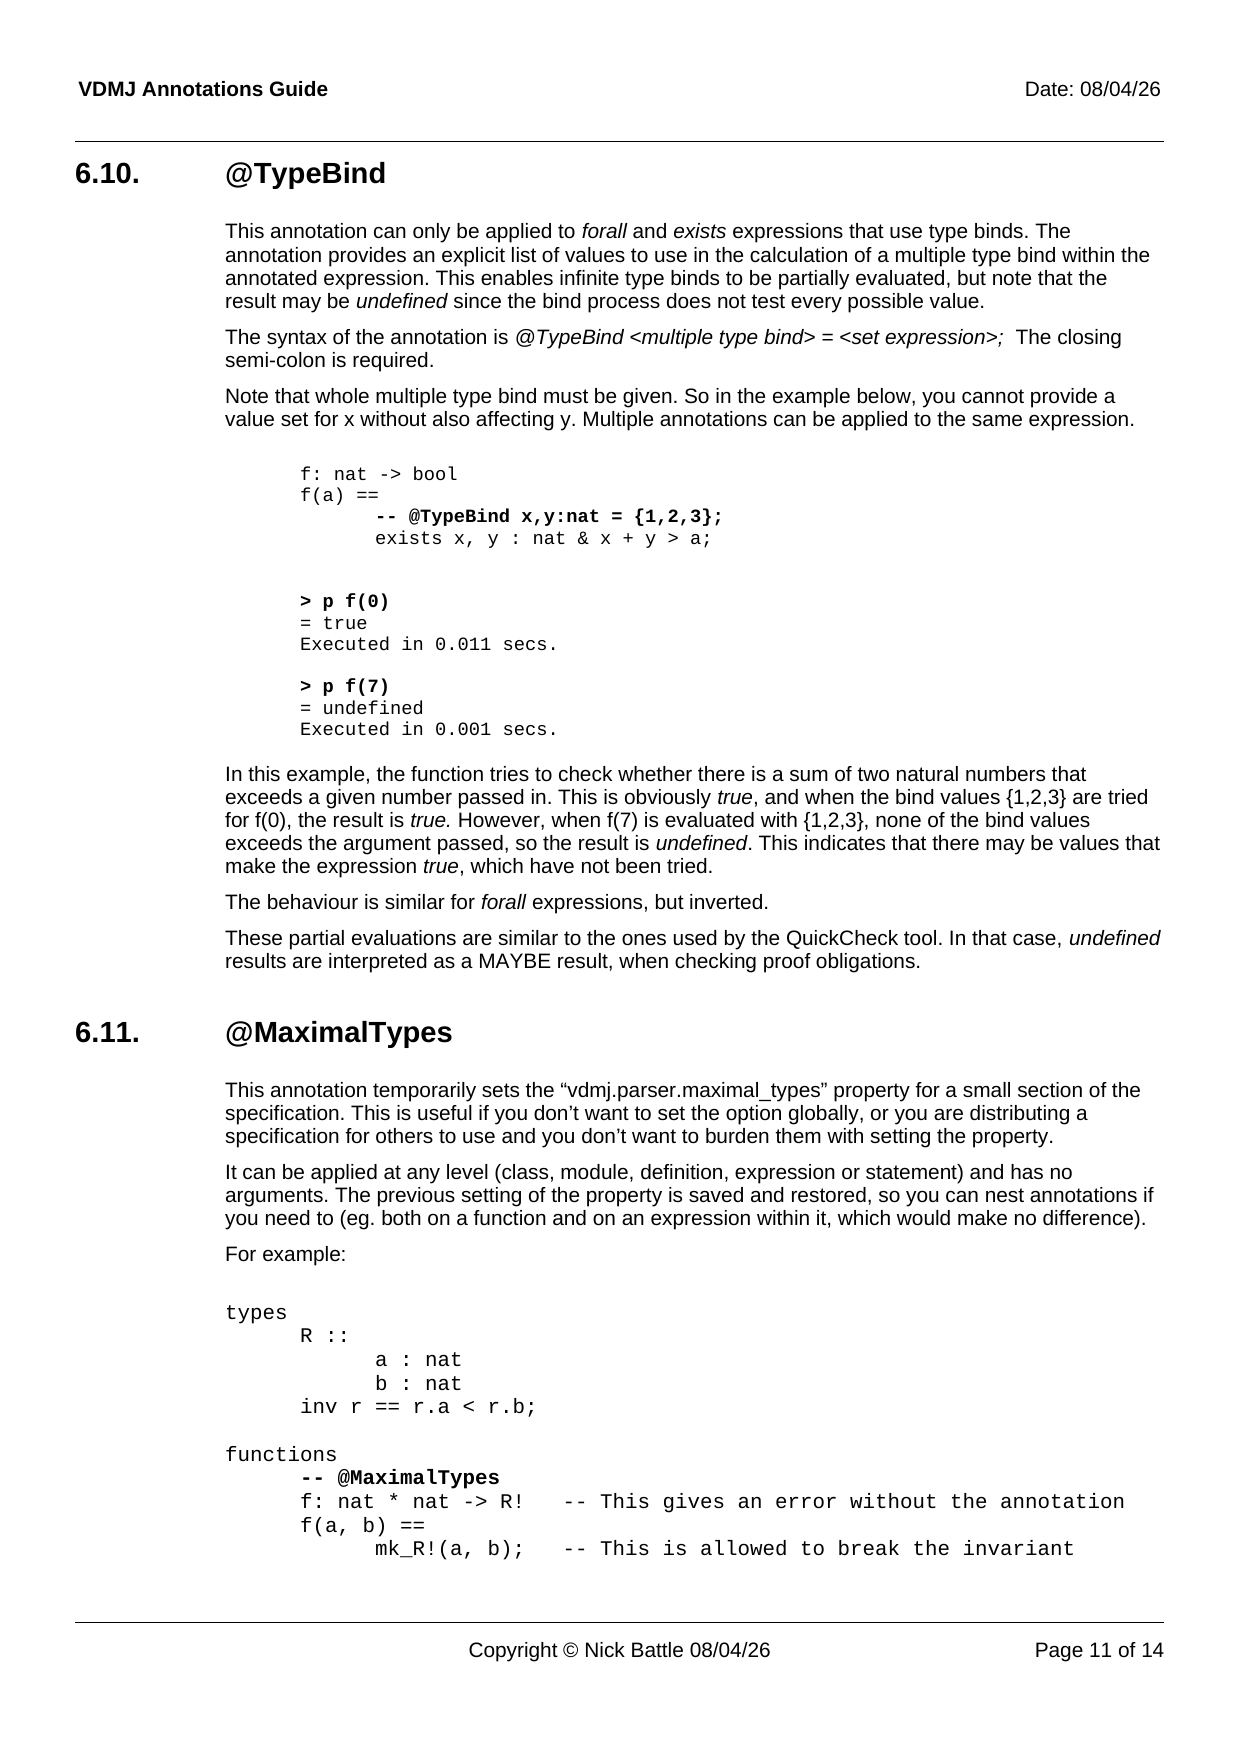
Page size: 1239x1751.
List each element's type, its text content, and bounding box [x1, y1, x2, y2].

text -- @TypeBind x,y:nat = {1,2,3}; [300, 507, 1164, 528]
text f(a) == [300, 486, 1164, 507]
text types [225, 1302, 1164, 1326]
text For example: [225, 1242, 1164, 1266]
text This annotation temporarily sets the “vdmj.parser.maximal_types” property for a small section of the specification. This is useful if you don’t want to set the option globally, or you are distributing a specification for others to use and you don’t want to burden them with setting the property. [225, 1078, 1164, 1148]
text a : nat [225, 1349, 1164, 1373]
text f: nat * nat -> R! -- This gives an error without the annotation [225, 1491, 1164, 1515]
text = true [300, 613, 1164, 635]
text It can be applied at any level (class, module, definition, expression or statement) and has no arguments. The previous setting of the property is saved and restored, so you can nest annotations if you need to (eg. both on a function and on an expression within it, which would make no difference). [225, 1160, 1164, 1230]
text inv r == r.a < r.b; [225, 1396, 1164, 1420]
text functions [225, 1444, 1164, 1467]
text -- @MaximalTypes [225, 1467, 1164, 1491]
text This annotation can only be applied to forall and exists expressions that use type binds. The annotation provides an explicit list of values to use in the calculation of a multiple type bind within the annotated expression. This enables infinite type binds to be partially evaluated, but note that the result may be undefined since the bind process does not test every possible value. [225, 220, 1164, 313]
text Executed in 0.011 secs. [300, 635, 1164, 656]
text > p f(0) [300, 592, 1164, 613]
text The syntax of the annotation is @TypeBind <multiple type bind> = <set expression>; The closing semi-colon is required. [225, 326, 1164, 372]
text Executed in 0.001 secs. [300, 720, 1164, 741]
text = undefined [300, 698, 1164, 720]
text b : nat [225, 1373, 1164, 1396]
text > p f(7) [300, 677, 1164, 698]
text f(a, b) == [225, 1515, 1164, 1538]
text These partial evaluations are similar to the ones used by the QuickCheck tool. In that case, undefined results are interpreted as a MAYBE result, when checking proof obligations. [225, 927, 1164, 973]
text In this example, the function tries to check whether there is a sum of two natural numbers that exceeds a given number passed in. This is obviously true, and when the bind values {1,2,3} are tried for f(0), the result is true. However, when f(7) is evaluated with {1,2,3}, none of the bind values exceeds the argument passed, so the result is undefined. This indicates that there may be values that make the expression true, which have not been tried. [225, 762, 1164, 878]
subtitle @MaximalTypes [75, 1016, 1164, 1048]
text mk_R!(a, b); -- This is allowed to break the invariant [225, 1538, 1164, 1562]
text R :: [225, 1326, 1164, 1349]
text f: nat -> bool [300, 465, 1164, 486]
subtitle @TypeBind [75, 157, 1164, 190]
text exists x, y : nat & x + y > a; [300, 528, 1164, 550]
text Note that whole multiple type bind must be given. So in the example below, you cannot provide a value set for x without also affecting y. Multiple annotations can be applied to the same expression. [225, 384, 1164, 431]
text The behaviour is similar for forall expressions, but inverted. [225, 891, 1164, 914]
